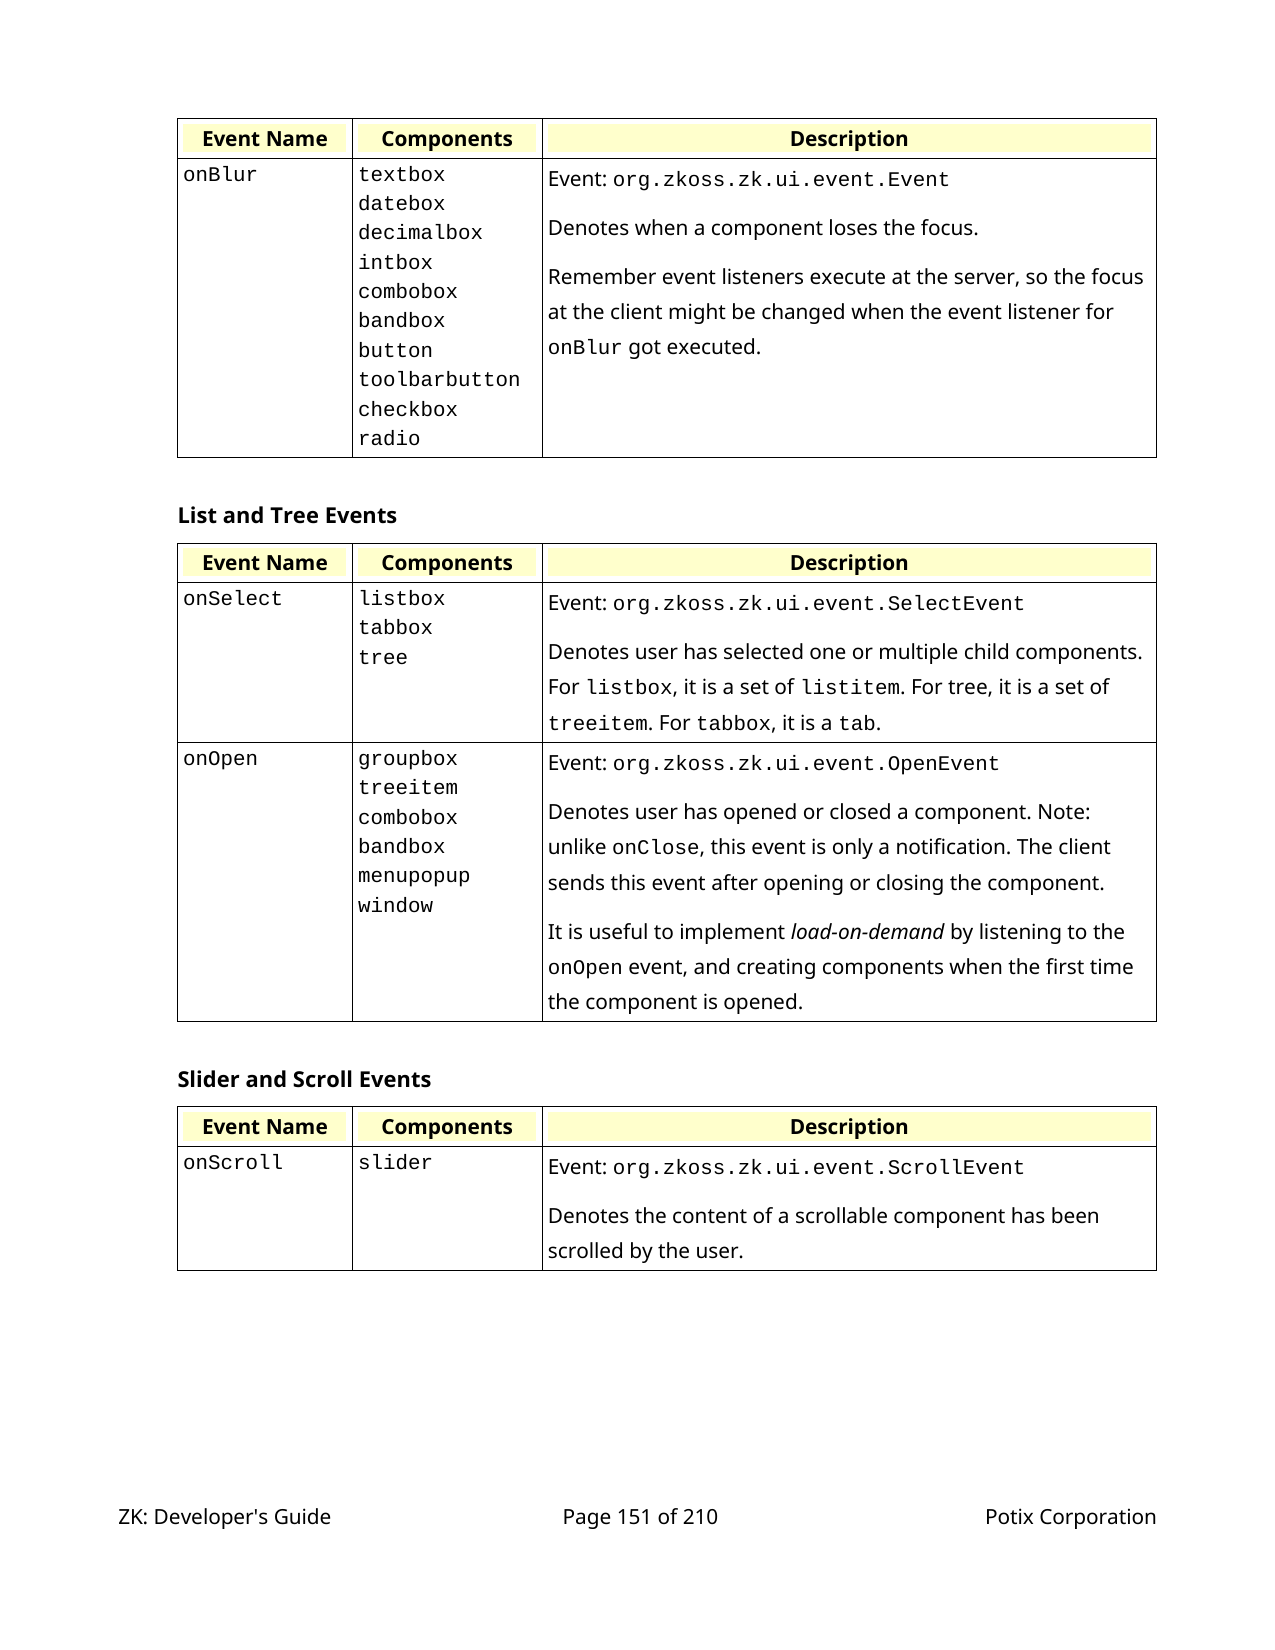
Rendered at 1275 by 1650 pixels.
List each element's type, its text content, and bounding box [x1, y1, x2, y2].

table_cell onSelect [178, 583, 352, 742]
table_cell textbox datebox decimalbox intbox combobox bandbox button toolbarbutton checkbox radio [353, 159, 542, 457]
table_header Components [353, 119, 542, 158]
table_header Event Name [178, 1107, 352, 1146]
table_cell Event: org.zkoss.zk.ui.event.OpenEvent Denotes user has opened or closed a component. Note: unlike onClose, this event is only a notification. The client sends this event after opening or closing the component. It is useful to implement load-on-demand by listening to the onOpen event, and creating components when the first time the component is opened. [543, 743, 1156, 1021]
table_cell Event: org.zkoss.zk.ui.event.ScrollEvent Denotes the content of a scrollable component has been scrolled by the user. [543, 1147, 1156, 1270]
table_cell Event: org.zkoss.zk.ui.event.Event Denotes when a component loses the focus. Remember event listeners execute at the server, so the focus at the client might be changed when the event listener for onBlur got executed. [543, 159, 1156, 457]
table_cell slider [353, 1147, 542, 1270]
table_cell Event: org.zkoss.zk.ui.event.SelectEvent Denotes user has selected one or multiple child components. For listbox, it is a set of listitem. For tree, it is a set of treeitem. For tabbox, it is a tab. [543, 583, 1156, 742]
subtitle Slider and Scroll Events [177, 1064, 1157, 1094]
table_cell onBlur [178, 159, 352, 457]
subtitle List and Tree Events [177, 500, 1157, 530]
table_header Description [543, 544, 1156, 582]
table_header Event Name [178, 119, 352, 158]
table_header Components [353, 544, 542, 582]
table_header Components [353, 1107, 542, 1146]
table_header Description [543, 1107, 1156, 1146]
table_cell onScroll [178, 1147, 352, 1270]
table_cell onOpen [178, 743, 352, 1021]
table_header Event Name [178, 544, 352, 582]
table_cell listbox tabbox tree [353, 583, 542, 742]
table_cell groupbox treeitem combobox bandbox menupopup window [353, 743, 542, 1021]
table_header Description [543, 119, 1156, 158]
